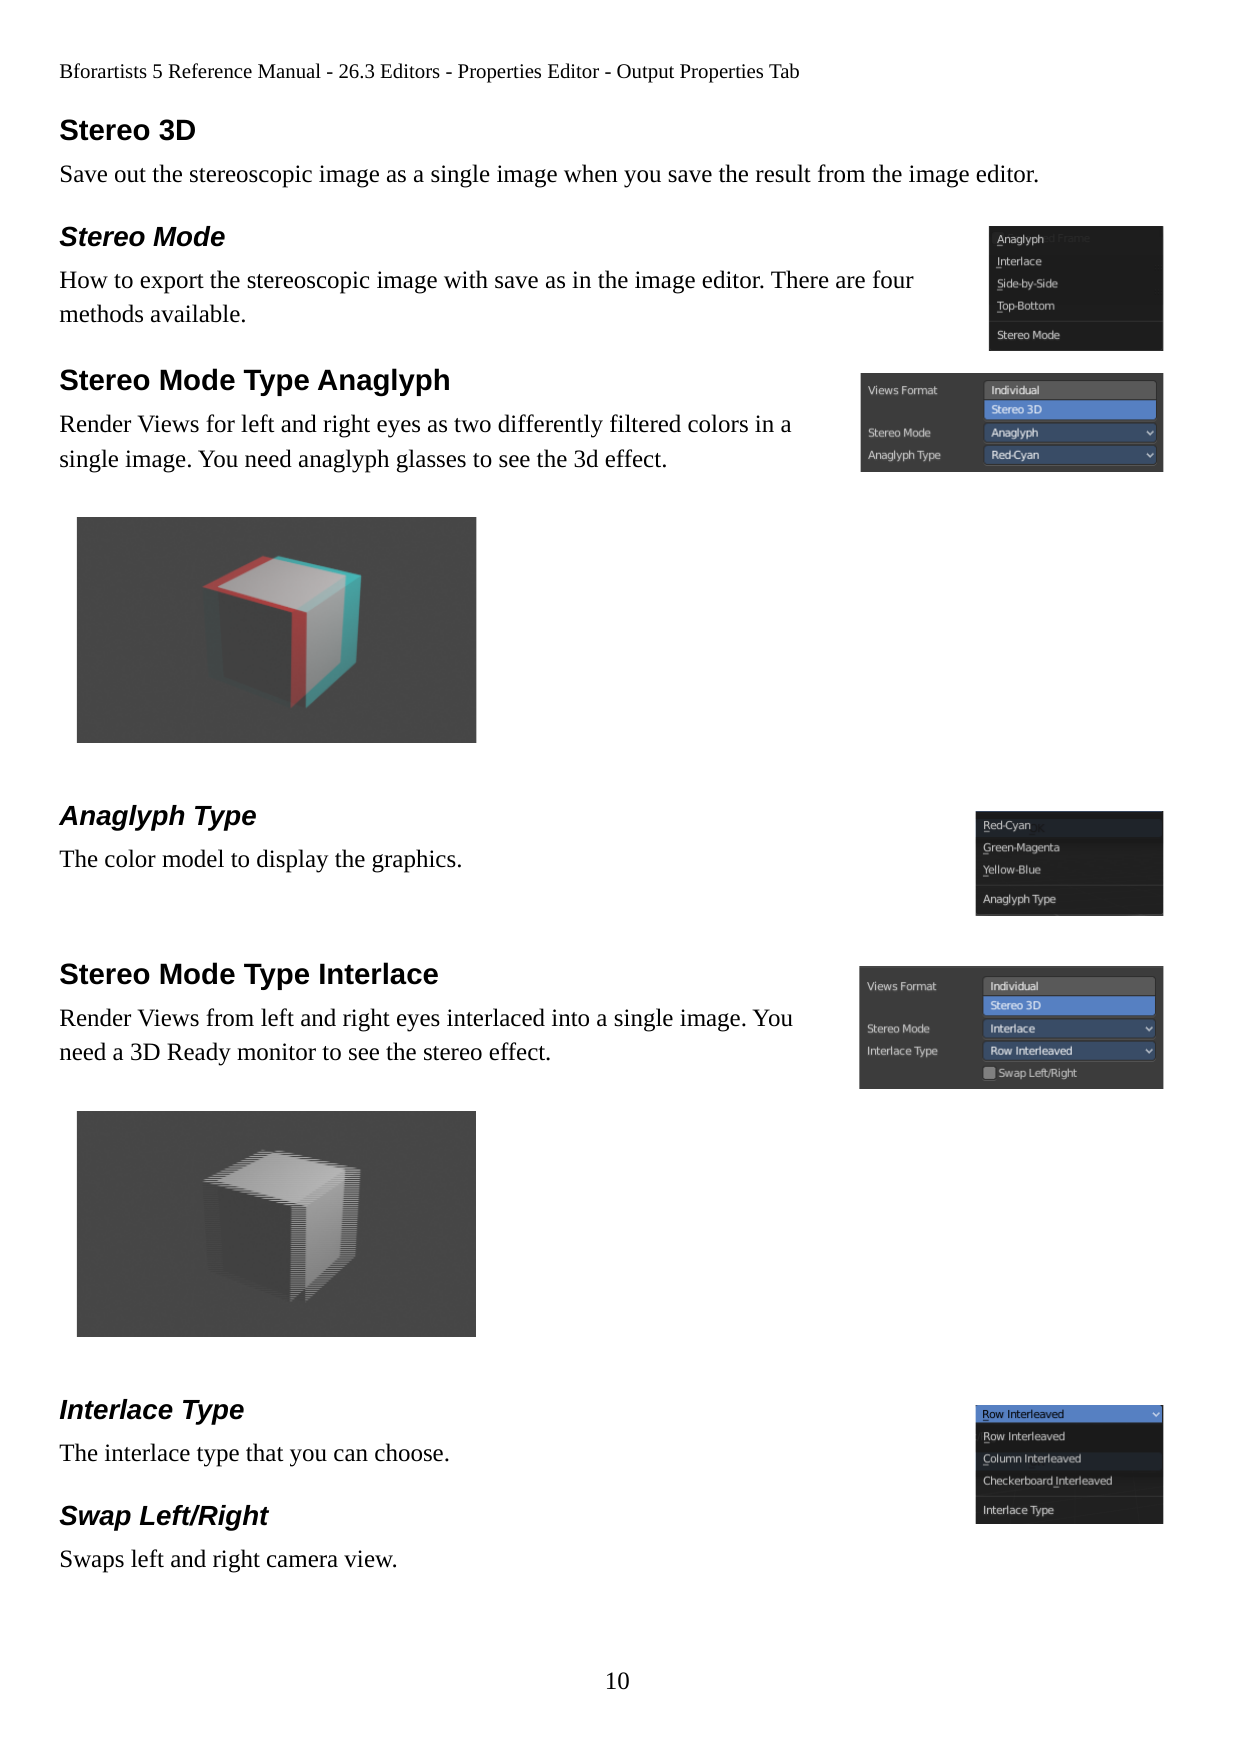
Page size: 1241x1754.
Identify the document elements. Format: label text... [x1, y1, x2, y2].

picture [76, 1111, 476, 1337]
subtitle Anaglyph Type [59, 799, 1181, 831]
picture [988, 226, 1164, 351]
subtitle Swap Left/Right [59, 1499, 1181, 1531]
text Swaps left and right camera view. [59, 1544, 1181, 1572]
subtitle Stereo Mode Type Anaglyph [59, 363, 1181, 397]
subtitle Stereo Mode Type Interlace [59, 957, 1181, 990]
subtitle Stereo Mode [59, 220, 1181, 252]
text The interlace type that you can choose. [59, 1438, 975, 1466]
picture [975, 811, 1164, 916]
picture [975, 1405, 1164, 1524]
subtitle Stereo 3D [59, 113, 1181, 146]
subtitle Interlace Type [59, 1393, 1181, 1425]
text Render Views from left and right eyes interlaced into a single image. You need a 3D Ready monitor to see the stereo effect. [59, 1003, 859, 1066]
text Save out the stereoscopic image as a single image when you save the result from the image editor. [59, 159, 1181, 188]
text Render Views for left and right eyes as two differently filtered colors in a single image. You need anaglyph glasses to see the 3d effect. [59, 409, 860, 472]
picture [76, 517, 477, 743]
picture [860, 373, 1164, 472]
text How to export the stereoscopic image with save as in the image editor. There are four methods available. [59, 265, 988, 328]
picture [859, 966, 1164, 1089]
text The color model to display the graphics. [59, 844, 975, 873]
